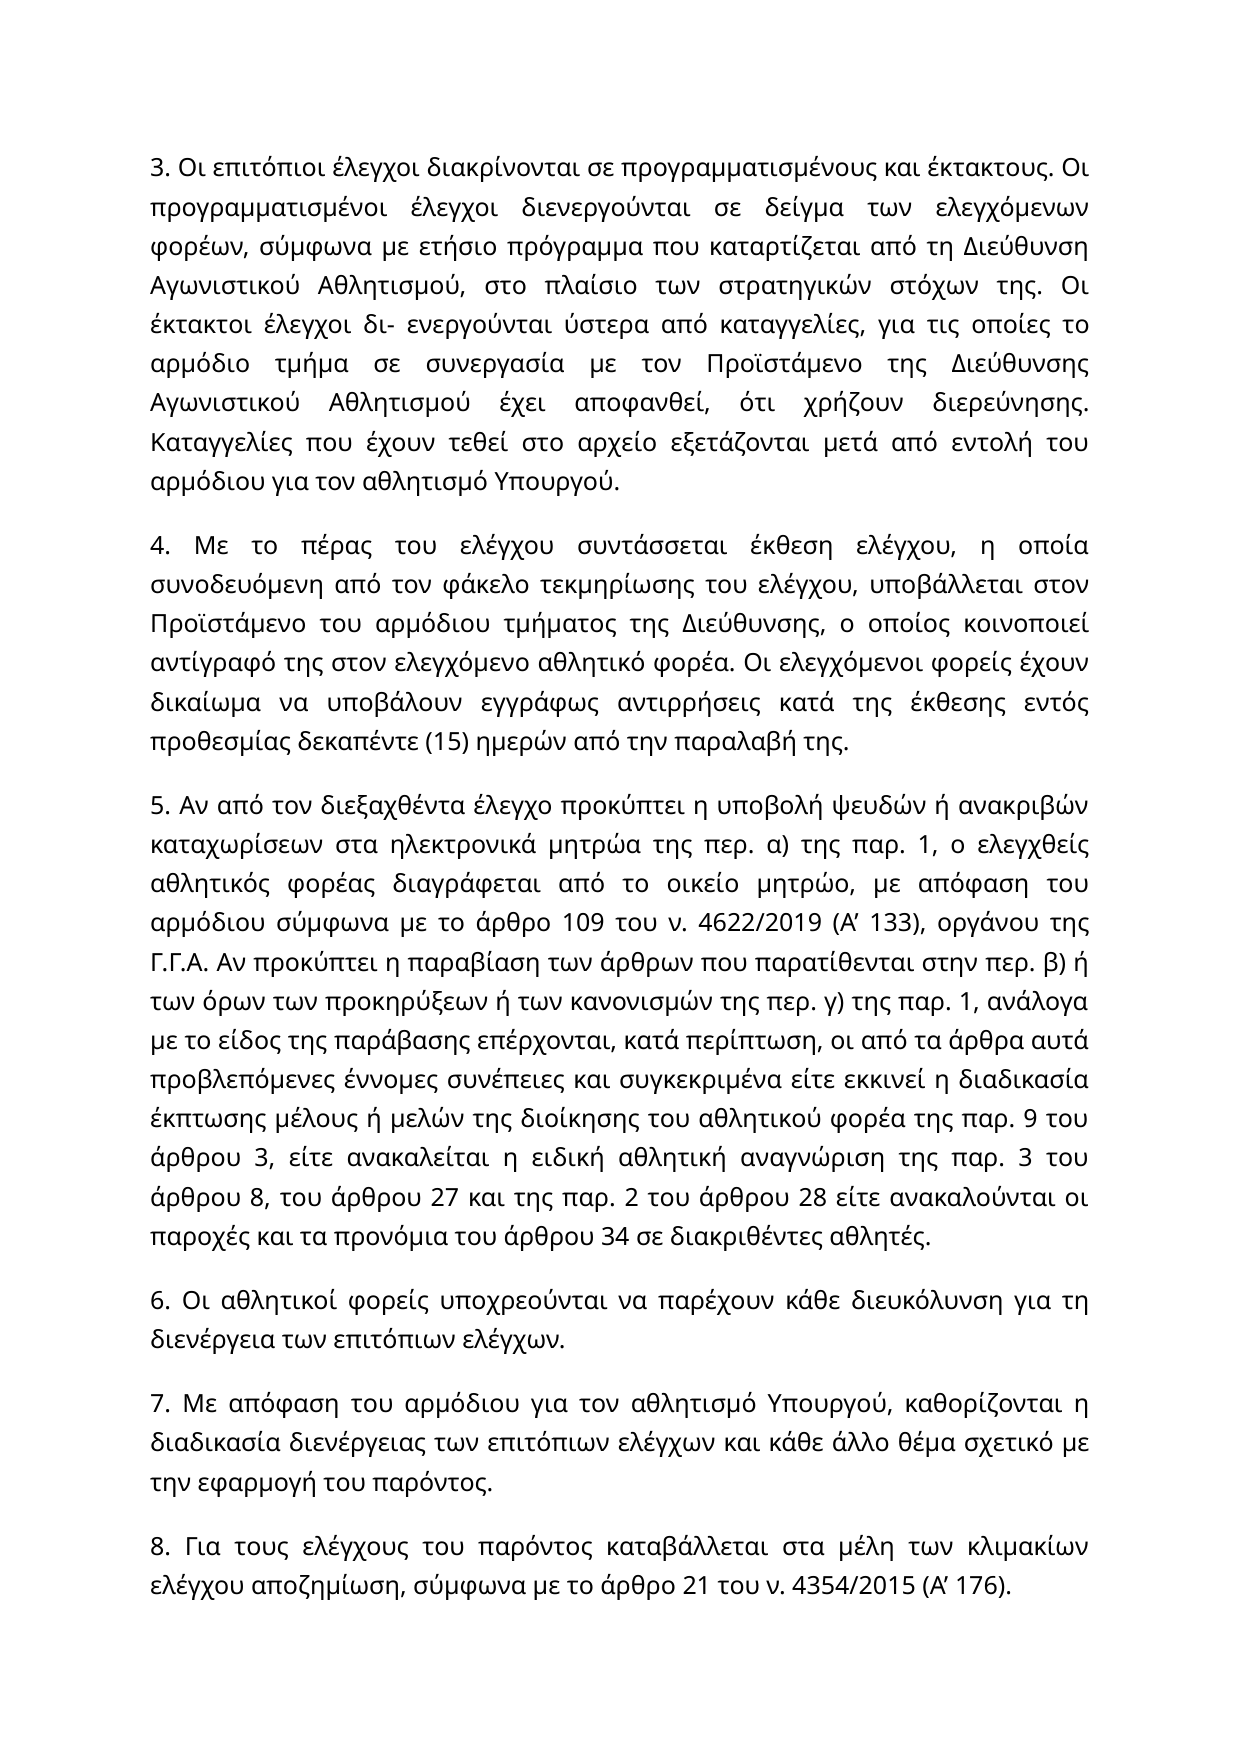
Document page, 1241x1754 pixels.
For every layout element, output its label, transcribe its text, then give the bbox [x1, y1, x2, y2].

text 7. Με απόφαση του αρμόδιου για τον αθλητισμό Υπουργού, καθορίζονται η διαδικασία διενέργειας των επιτόπιων ελέγχων και κάθε άλλο θέμα σχετικό με την εφαρμογή του παρόντος. [150, 1386, 1090, 1498]
text 6. Οι αθλητικοί φορείς υποχρεούνται να παρέχουν κάθε διευκόλυνση για τη διενέργεια των επιτόπιων ελέγχων. [150, 1282, 1090, 1356]
text 5. Αν από τον διεξαχθέντα έλεγχο προκύπτει η υποβολή ψευδών ή ανακριβών καταχωρίσεων στα ηλεκτρονικά μητρώα της περ. α) της παρ. 1, ο ελεγχθείς αθλητικός φορέας διαγράφεται από το οικείο μητρώο, με απόφαση του αρμόδιου σύμφωνα με το άρθρο 109 του ν. 4622/2019 (Α’ 133), οργάνου της Γ.Γ.Α. Αν προκύπτει η παραβίαση των άρθρων που παρατίθενται στην περ. β) ή των όρων των προκηρύξεων ή των κανονισμών της περ. γ) της παρ. 1, ανάλογα με το είδος της παράβασης επέρχονται, κατά περίπτωση, οι από τα άρθρα αυτά προβλεπόμενες έννομες συνέπειες και συγκεκριμένα είτε εκκινεί η διαδικασία έκπτωσης μέλους ή μελών της διοίκησης του αθλητικού φορέα της παρ. 9 του άρθρου 3, είτε ανακαλείται η ειδική αθλητική αναγνώριση της παρ. 3 του άρθρου 8, του άρθρου 27 και της παρ. 2 του άρθρου 28 είτε ανακαλούνται οι παροχές και τα προνόμια του άρθρου 34 σε διακριθέντες αθλητές. [150, 787, 1090, 1252]
text 4. Με το πέρας του ελέγχου συντάσσεται έκθεση ελέγχου, η οποία συνοδευόμενη από τον φάκελο τεκμηρίωσης του ελέγχου, υποβάλλεται στον Προϊστάμενο του αρμόδιου τμήματος της Διεύθυνσης, ο οποίος κοινοποιεί αντίγραφό της στον ελεγχόμενο αθλητικό φορέα. Οι ελεγχόμενοι φορείς έχουν δικαίωμα να υποβάλουν εγγράφως αντιρρήσεις κατά της έκθεσης εντός προθεσμίας δεκαπέντε (15) ημερών από την παραλαβή της. [150, 527, 1090, 757]
text 3. Οι επιτόπιοι έλεγχοι διακρίνονται σε προγραμματισμένους και έκτακτους. Οι προγραμματισμένοι έλεγχοι διενεργούνται σε δείγμα των ελεγχόμενων φορέων, σύμφωνα με ετήσιο πρόγραμμα που καταρτίζεται από τη Διεύθυνση Αγωνιστικού Αθλητισμού, στο πλαίσιο των στρατηγικών στόχων της. Οι έκτακτοι έλεγχοι δι- ενεργούνται ύστερα από καταγγελίες, για τις οποίες το αρμόδιο τμήμα σε συνεργασία με τον Προϊστάμενο της Διεύθυνσης Αγωνιστικού Αθλητισμού έχει αποφανθεί, ότι χρήζουν διερεύνησης. Καταγγελίες που έχουν τεθεί στο αρχείο εξετάζονται μετά από εντολή του αρμόδιου για τον αθλητισμό Υπουργού. [150, 150, 1090, 497]
text 8. Για τους ελέγχους του παρόντος καταβάλλεται στα μέλη των κλιμακίων ελέγχου αποζημίωση, σύμφωνα με το άρθρο 21 του ν. 4354/2015 (Α’ 176). [150, 1528, 1090, 1602]
